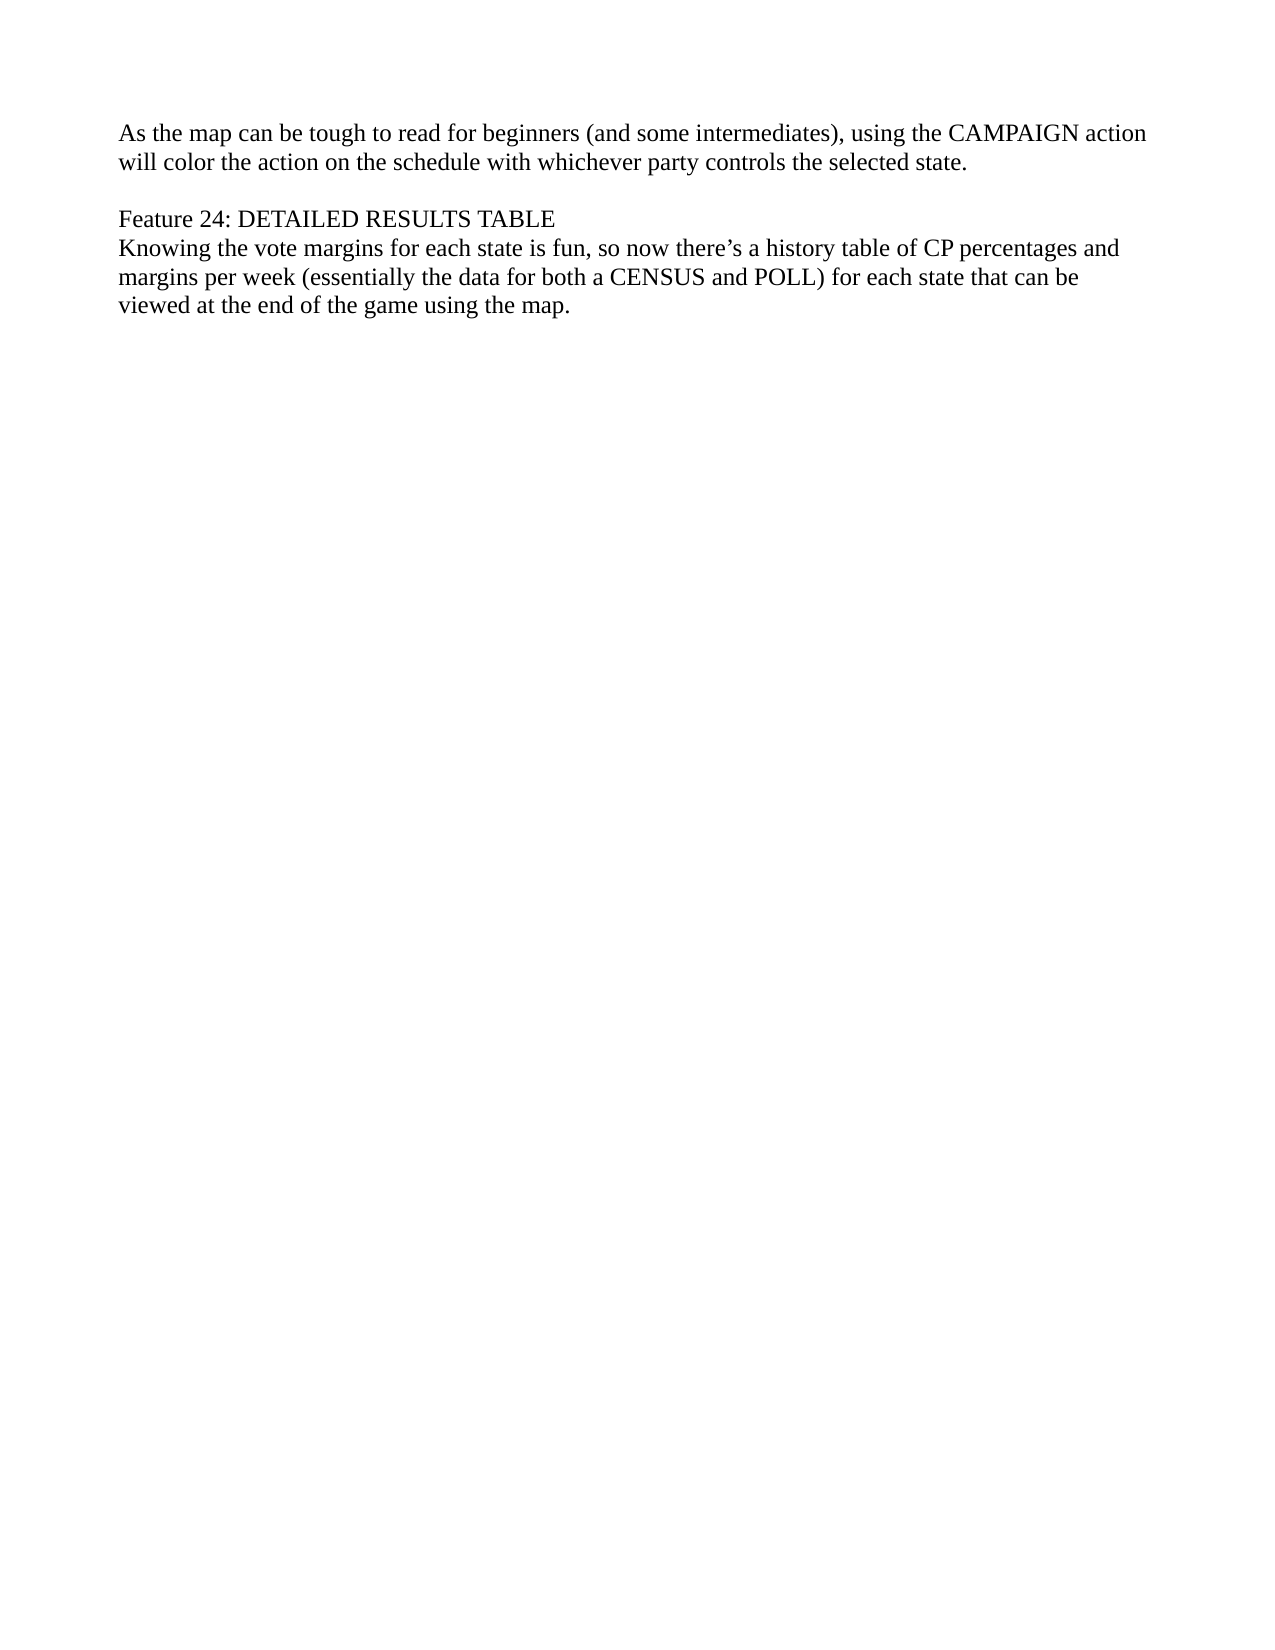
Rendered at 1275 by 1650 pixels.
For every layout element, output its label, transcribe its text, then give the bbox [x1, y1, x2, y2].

text Knowing the vote margins for each state is fun, so now there’s a history table of CP percentages and margins per week (essentially the data for both a CENSUS and POLL) for each state that can be viewed at the end of the game using the map. [118, 233, 1157, 319]
text Feature 24: DETAILED RESULTS TABLE [118, 204, 1157, 233]
text As the map can be tough to read for beginners (and some intermediates), using the CAMPAIGN action will color the action on the schedule with whichever party controls the selected state. [118, 118, 1157, 176]
